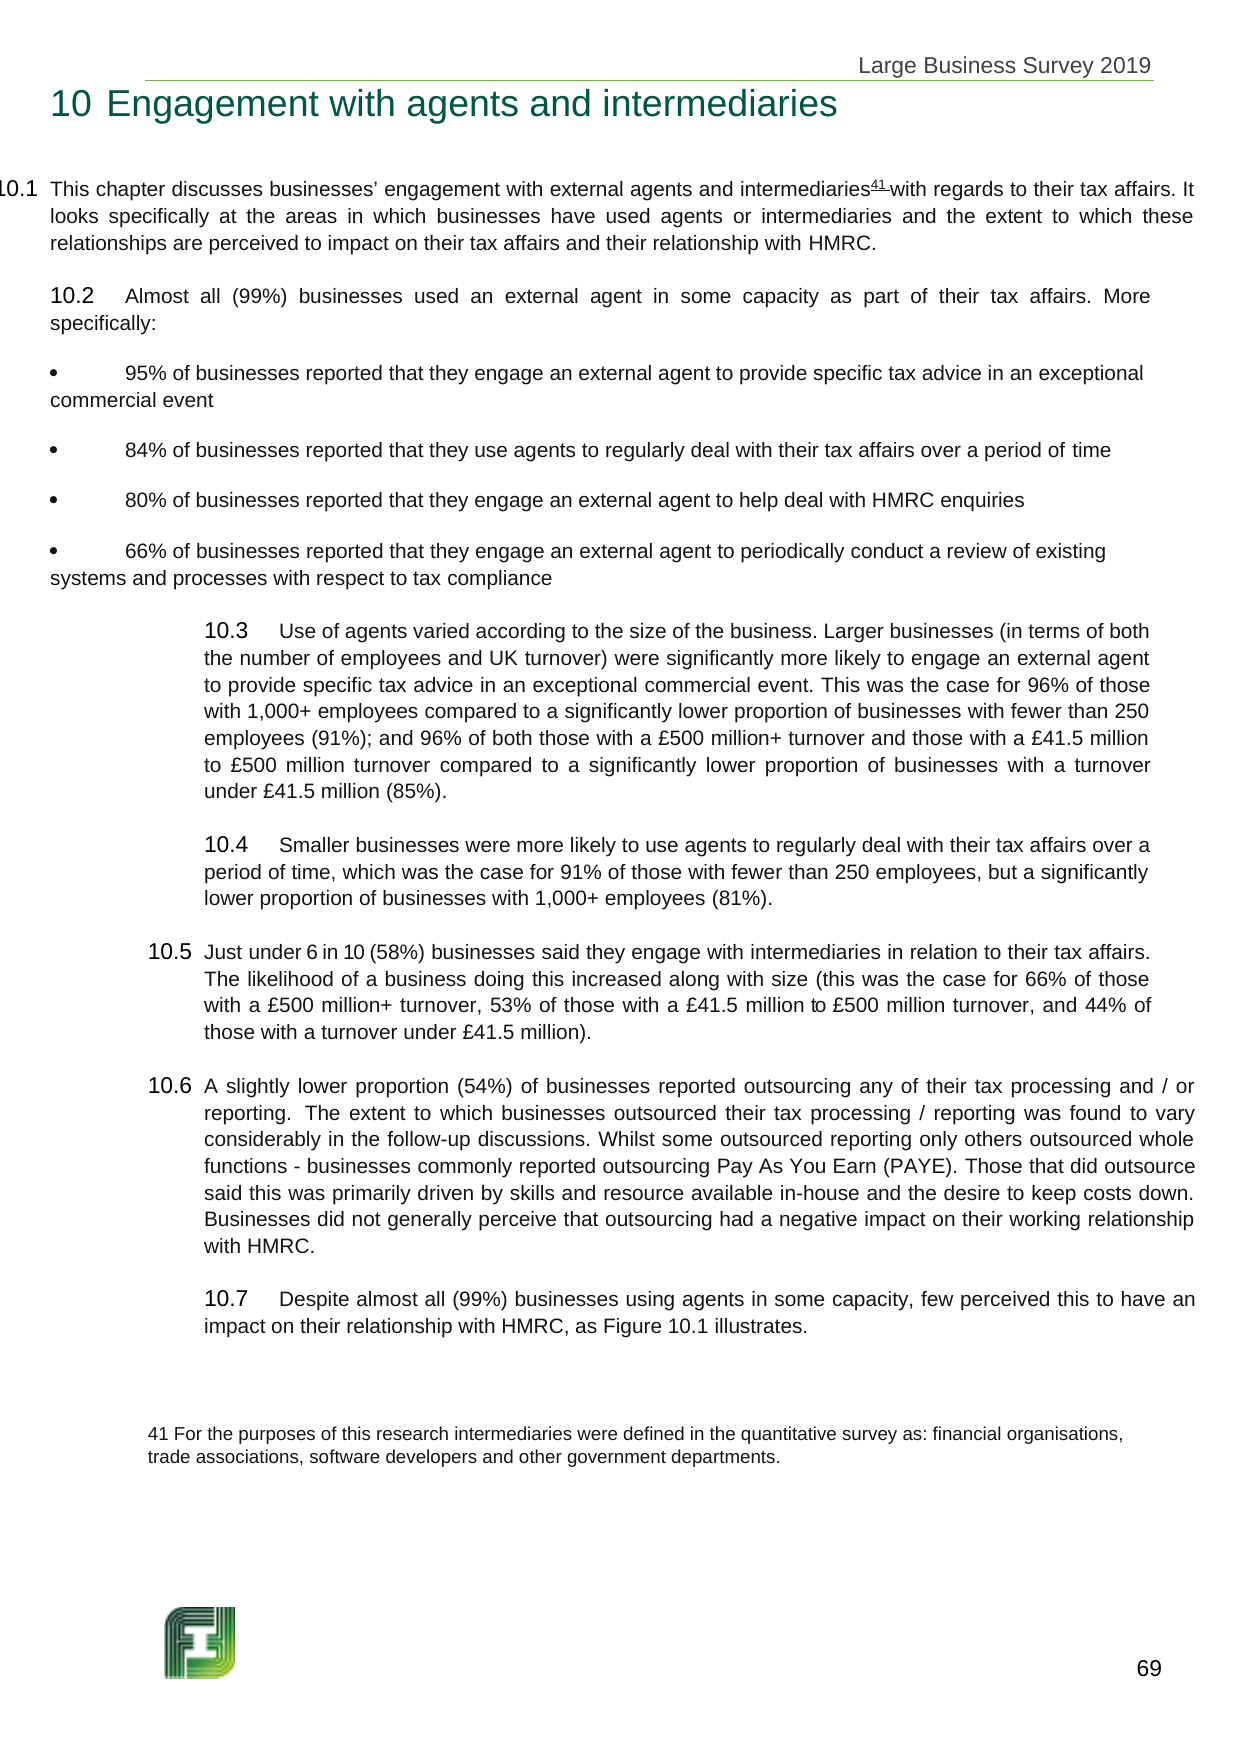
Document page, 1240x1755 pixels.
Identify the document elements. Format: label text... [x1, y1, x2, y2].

list Almost all (99%) businesses used an external agent in some capacity as part of their tax affairs. More specifically: [50, 282, 1151, 335]
list Use of agents varied according to the size of the business. Larger businesses (in terms of both the number of employees and UK turnover) were significantly more likely to engage an external agent to provide specific tax advice in an exceptional commercial event. This was the case for 96% of those with 1,000+ employees compared to a significantly lower proportion of businesses with fewer than 250 employees (91%); and 96% of both those with a £500 million+ turnover and those with a £41.5 million to £500 million turnover compared to a significantly lower proportion of businesses with a turnover under £41.5 million (85%). [204, 617, 1151, 803]
list 66% of businesses reported that they engage an external agent to periodically conduct a review of existing systems and processes with respect to tax compliance [50, 539, 1151, 589]
subtitle Engagement with agents and intermediaries [50, 81, 1196, 124]
list Just under 6 in 10 (58%) businesses said they engage with intermediaries in relation to their tax affairs. The likelihood of a business doing this increased along with size (this was the case for 66% of those with a £500 million+ turnover, 53% of those with a £41.5 million to £500 million turnover, and 44% of those with a turnover under £41.5 million). [148, 938, 1151, 1044]
text 41 For the purposes of this research intermediaries were defined in the quantitative survey as: financial organisations, trade associations, software developers and other government departments. [148, 1423, 1131, 1467]
list 84% of businesses reported that they use agents to regularly deal with their tax affairs over a period of time [50, 438, 1151, 462]
list 80% of businesses reported that they engage an external agent to help deal with HMRC enquiries [50, 488, 1151, 512]
list 95% of businesses reported that they engage an external agent to provide specific tax advice in an exceptional commercial event [50, 361, 1151, 411]
list Smaller businesses were more likely to use agents to regularly deal with their tax affairs over a period of time, which was the case for 91% of those with fewer than 250 employees, but a significantly lower proportion of businesses with 1,000+ employees (81%). [204, 831, 1151, 910]
list Despite almost all (99%) businesses using agents in some capacity, few perceived this to have an impact on their relationship with HMRC, as Figure 10.1 illustrates. [204, 1285, 1196, 1338]
list A slightly lower proportion (54%) of businesses reported outsourcing any of their tax processing and / or reporting. The extent to which businesses outsourced their tax processing / reporting was found to vary considerably in the follow-up discussions. Whilst some outsourced reporting only others outsourced whole functions - businesses commonly reported outsourcing Pay As You Earn (PAYE). Those that did outsource said this was primarily driven by skills and resource available in-house and the desire to keep costs down. Businesses did not generally perceive that outsourcing had a negative impact on their working relationship with HMRC. [148, 1072, 1196, 1257]
list This chapter discusses businesses’ engagement with external agents and intermediaries41 with regards to their tax affairs. It looks specifically at the areas in which businesses have used agents or intermediaries and the extent to which these relationships are perceived to impact on their tax affairs and their relationship with HMRC. [0, 175, 1196, 254]
